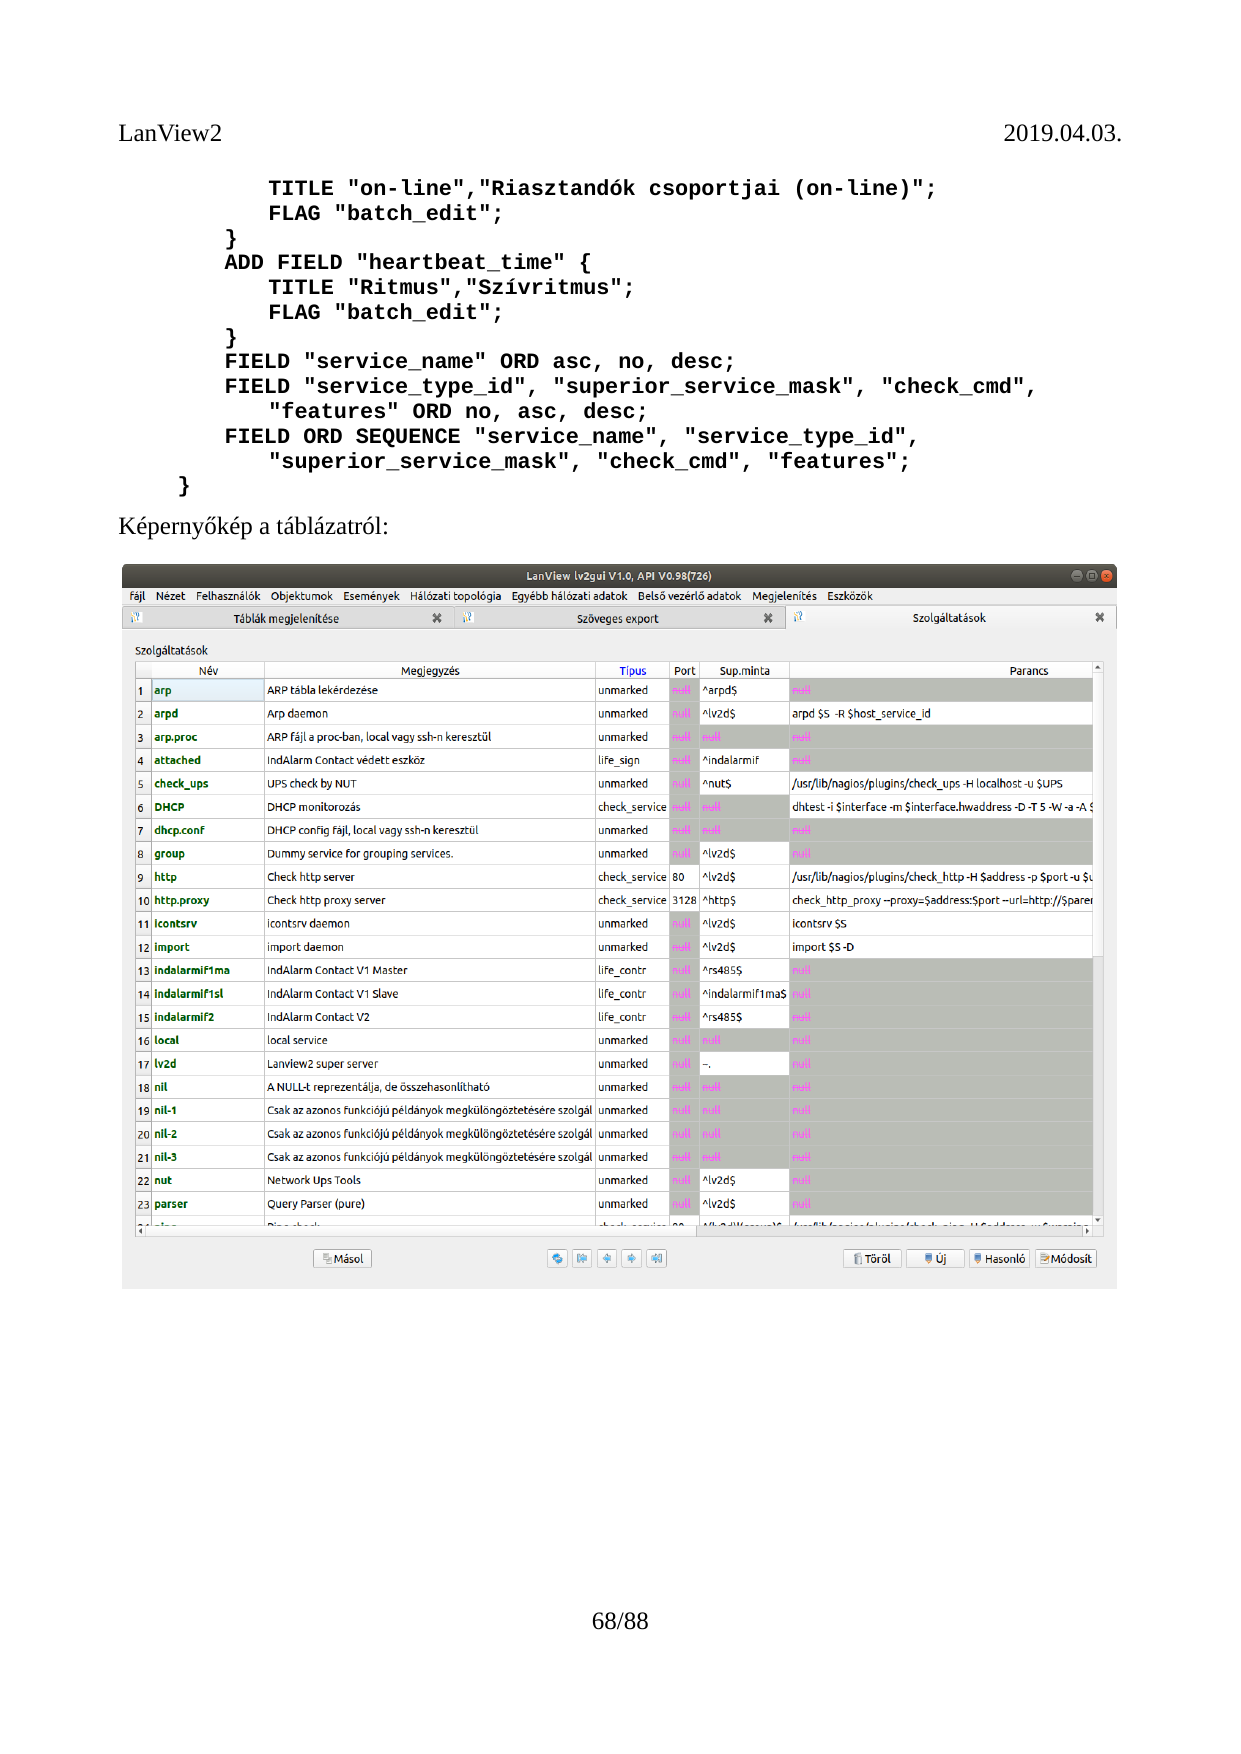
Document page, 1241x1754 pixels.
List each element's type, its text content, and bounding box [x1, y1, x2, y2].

text TITLE "on-line","Riasztandók csoportjai (on-line)"; FLAG "batch_edit"; } [177, 177, 1122, 251]
text FIELD "service_name" ORD asc, no, desc; FIELD "service_type_id", "superior_service_mask", "check_cmd", "features" ORD no, asc, desc; FIELD ORD SEQUENCE "service_name", "service_type_id", "superior_service_mask", "check_cmd", "features"; } [177, 351, 1122, 499]
text ADD FIELD "heartbeat_time" { TITLE "Ritmus","Szívritmus"; FLAG "batch_edit"; } [177, 251, 1122, 351]
picture [118, 560, 1123, 1296]
text Képernyőkép a táblázatról: [118, 511, 1122, 540]
